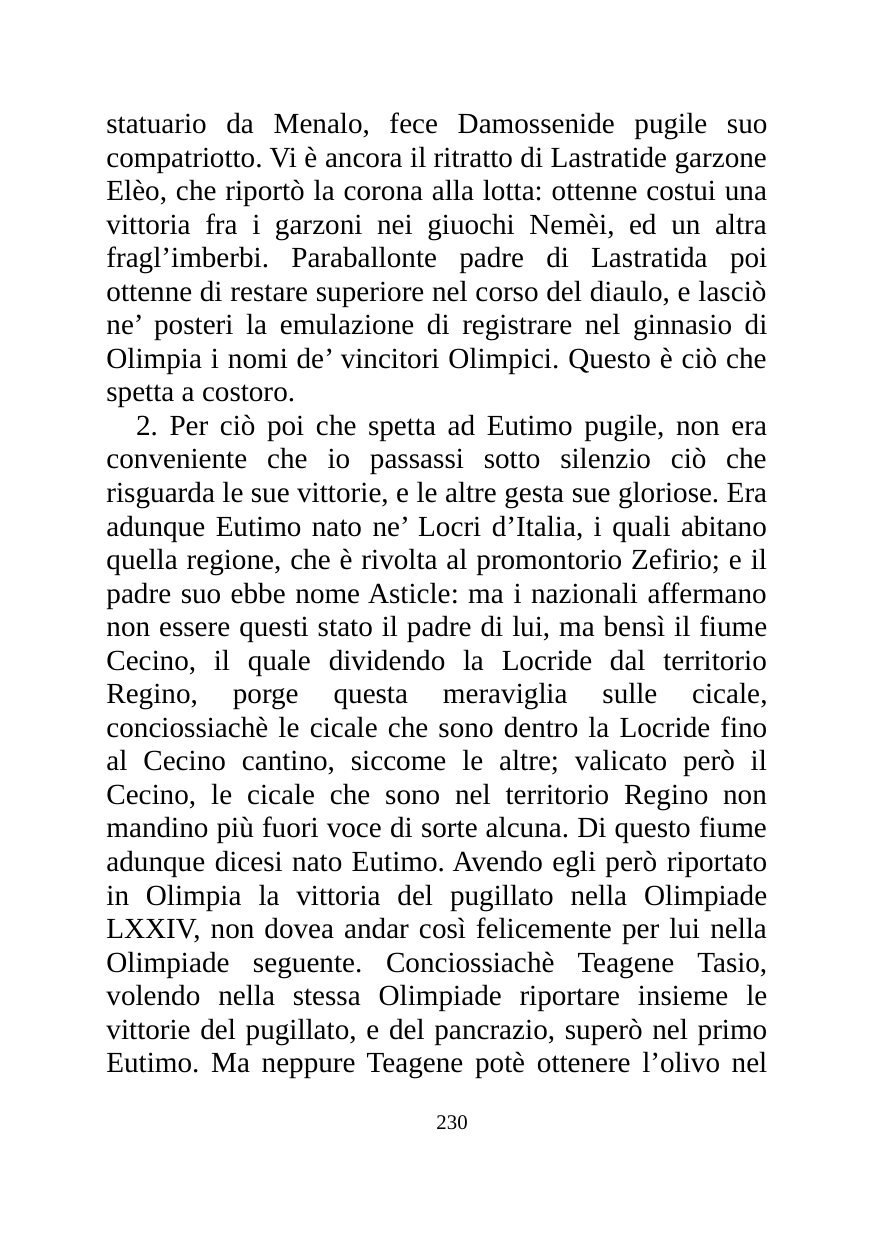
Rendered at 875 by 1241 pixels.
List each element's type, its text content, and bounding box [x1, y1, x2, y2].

text 2. Per ciò poi che spetta ad Eutimo pugile, non era conveniente che io passassi sotto silenzio ciò che risguarda le sue vittorie, e le altre gesta sue gloriose. Era adunque Eutimo nato ne’ Locri d’Italia, i quali abitano quella regione, che è rivolta al promontorio Zefirio; e il padre suo ebbe nome Asticle: ma i nazionali affermano non essere questi stato il padre di lui, ma bensì il fiume Cecino, il quale dividendo la Locride dal territorio Regino, porge questa meraviglia sulle cicale, conciossiachè le cicale che sono dentro la Locride fino al Cecino cantino, siccome le altre; valicato però il Cecino, le cicale che sono nel territorio Regino non mandino più fuori voce di sorte alcuna. Di questo fiume adunque dicesi nato Eutimo. Avendo egli però riportato in Olimpia la vittoria del pugillato nella Olimpiade LXXIV, non dovea andar così felicemente per lui nella Olimpiade seguente. Conciossiachè Teagene Tasio, volendo nella stessa Olimpiade riportare insieme le vittorie del pugillato, e del pancrazio, superò nel primo Eutimo. Ma neppure Teagene potè ottenere l’olivo nel [106, 408, 768, 1079]
text statuario da Menalo, fece Damossenide pugile suo compatriotto. Vi è ancora il ritratto di Lastratide garzone Elèo, che riportò la corona alla lotta: ottenne costui una vittoria fra i garzoni nei giuochi Nemèi, ed un altra fragl’imberbi. Paraballonte padre di Lastratida poi ottenne di restare superiore nel corso del diaulo, e lasciò ne’ posteri la emulazione di registrare nel ginnasio di Olimpia i nomi de’ vincitori Olimpici. Questo è ciò che spetta a costoro. [106, 106, 768, 408]
